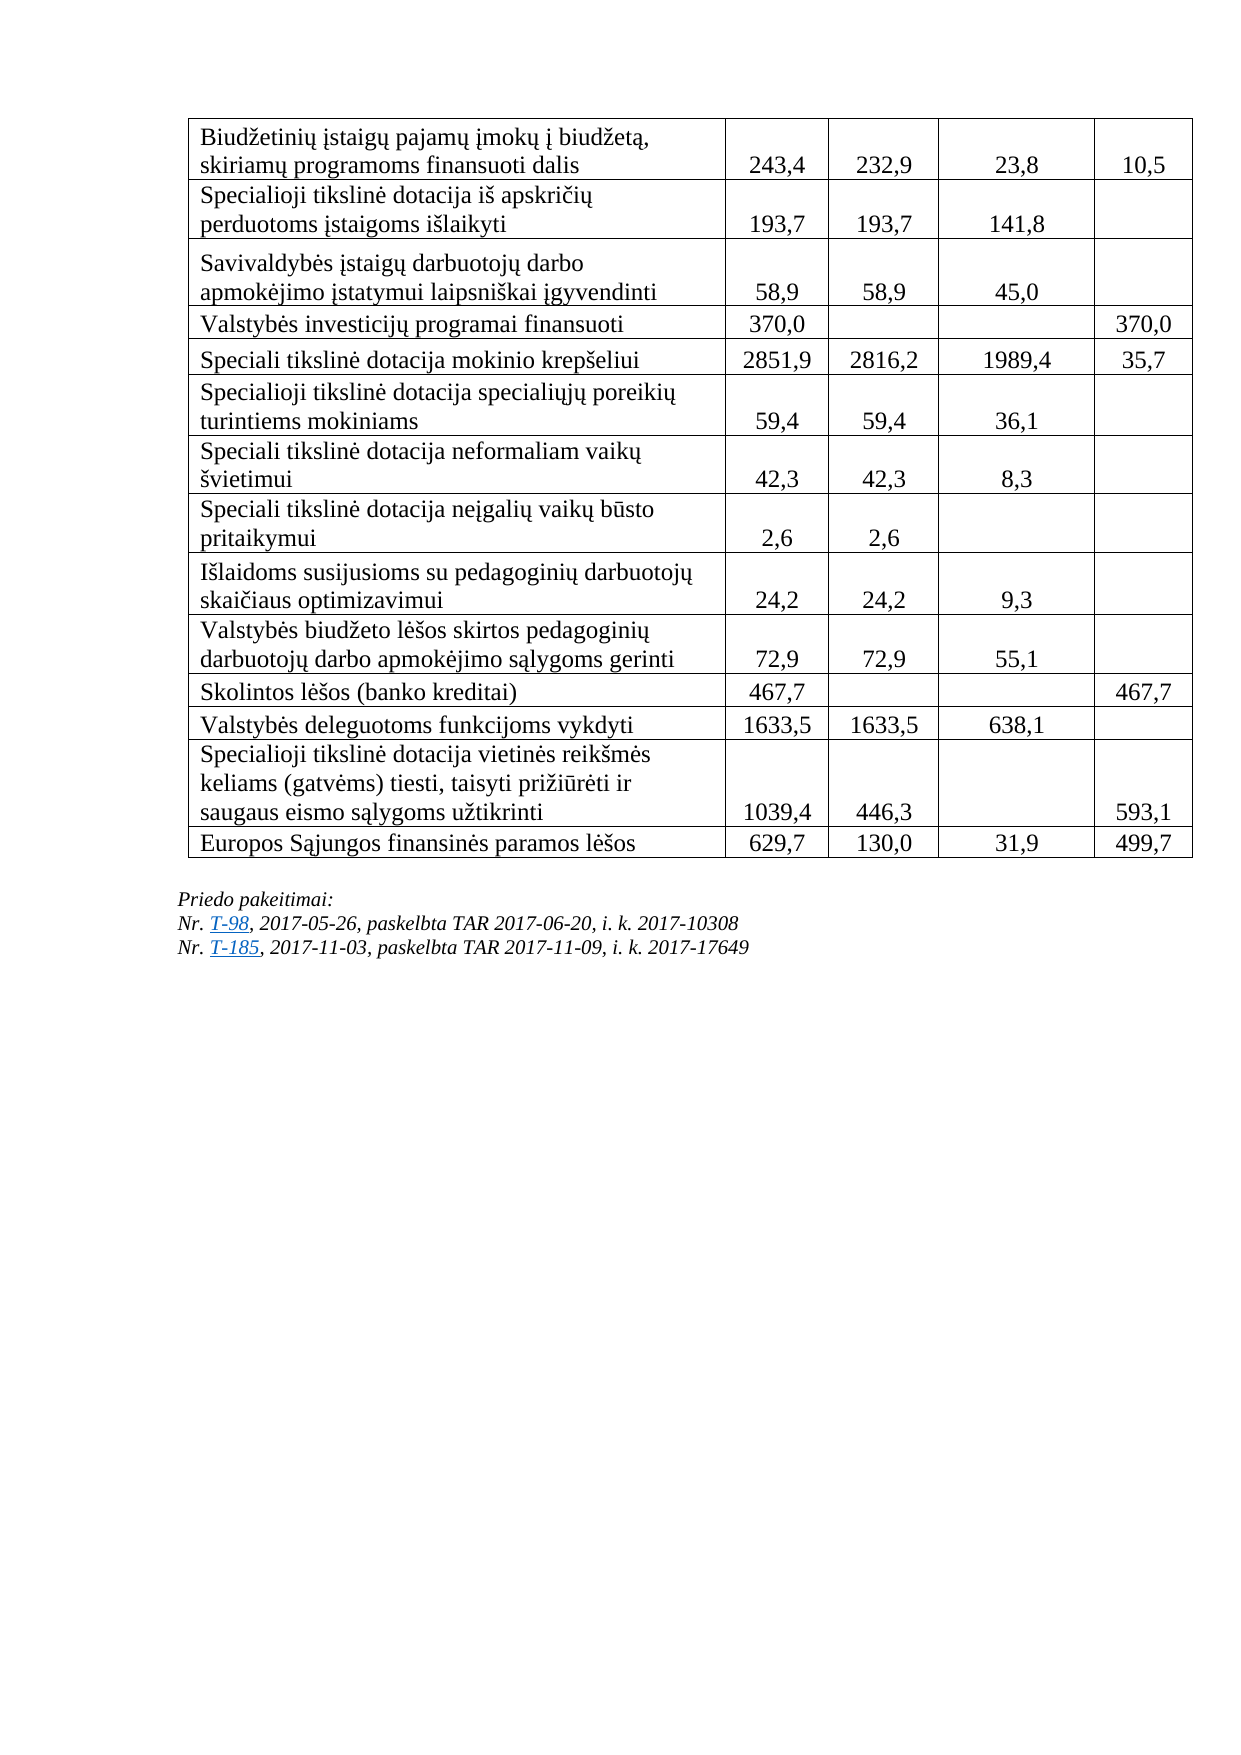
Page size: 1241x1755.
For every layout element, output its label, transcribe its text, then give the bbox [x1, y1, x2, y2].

table_cell [1095, 494, 1192, 552]
table_cell Valstybės investicijų programai finansuoti [189, 306, 725, 338]
table_cell 2851,9 [726, 339, 828, 374]
table_cell [1095, 707, 1192, 738]
table_cell 42,3 [726, 436, 828, 493]
table_cell [939, 494, 1094, 552]
table_cell 36,1 [939, 375, 1094, 435]
table_cell 130,0 [829, 827, 938, 857]
table_cell [939, 740, 1094, 826]
table_cell Savivaldybės įstaigų darbuotojų darbo apmokėjimo įstatymui laipsniškai įgyvendinti [189, 239, 725, 305]
table_cell 446,3 [829, 740, 938, 826]
table_cell 10,5 [1095, 119, 1192, 179]
table_cell Skolintos lėšos (banko kreditai) [189, 674, 725, 706]
table_cell 58,9 [829, 239, 938, 305]
table_cell 72,9 [829, 615, 938, 673]
table_cell 24,2 [726, 553, 828, 614]
table_cell 45,0 [939, 239, 1094, 305]
table_cell 2,6 [829, 494, 938, 552]
table_cell 1039,4 [726, 740, 828, 826]
table_cell 141,8 [939, 180, 1094, 238]
table_cell [939, 306, 1094, 338]
table_cell 55,1 [939, 615, 1094, 673]
text Nr. T-185, 2017-11-03, paskelbta TAR 2017-11-09, i. k. 2017-17649 [177, 935, 1169, 959]
table_cell Biudžetinių įstaigų pajamų įmokų į biudžetą, skiriamų programoms finansuoti dalis [189, 119, 725, 179]
table_cell 58,9 [726, 239, 828, 305]
table_cell [829, 306, 938, 338]
table_cell [829, 674, 938, 706]
table_cell 499,7 [1095, 827, 1192, 857]
table_cell 31,9 [939, 827, 1094, 857]
table_cell 35,7 [1095, 339, 1192, 374]
table_cell [1095, 375, 1192, 435]
table_cell [939, 674, 1094, 706]
table_cell [1095, 436, 1192, 493]
table_cell 8,3 [939, 436, 1094, 493]
table_cell 59,4 [829, 375, 938, 435]
table_cell Speciali tikslinė dotacija neįgalių vaikų būsto pritaikymui [189, 494, 725, 552]
table_cell 2,6 [726, 494, 828, 552]
table_cell Valstybės deleguotoms funkcijoms vykdyti [189, 707, 725, 738]
table_cell Specialioji tikslinė dotacija iš apskričių perduotoms įstaigoms išlaikyti [189, 180, 725, 238]
table_cell Speciali tikslinė dotacija mokinio krepšeliui [189, 339, 725, 374]
table_cell 1633,5 [726, 707, 828, 738]
table_cell 59,4 [726, 375, 828, 435]
table_cell 1633,5 [829, 707, 938, 738]
table_cell 593,1 [1095, 740, 1192, 826]
table_cell 23,8 [939, 119, 1094, 179]
table_cell Išlaidoms susijusioms su pedagoginių darbuotojų skaičiaus optimizavimui [189, 553, 725, 614]
table_cell 1989,4 [939, 339, 1094, 374]
table_cell Specialioji tikslinė dotacija vietinės reikšmės keliams (gatvėms) tiesti, taisyti prižiūrėti ir saugaus eismo sąlygoms užtikrinti [189, 740, 725, 826]
table_cell Specialioji tikslinė dotacija specialiųjų poreikių turintiems mokiniams [189, 375, 725, 435]
text Priedo pakeitimai: [177, 887, 1169, 911]
table_cell 24,2 [829, 553, 938, 614]
table_cell 243,4 [726, 119, 828, 179]
table_cell Speciali tikslinė dotacija neformaliam vaikų švietimui [189, 436, 725, 493]
table_cell 42,3 [829, 436, 938, 493]
table_cell 9,3 [939, 553, 1094, 614]
table_cell Europos Sąjungos finansinės paramos lėšos [189, 827, 725, 857]
table_cell [1095, 553, 1192, 614]
table_cell 467,7 [1095, 674, 1192, 706]
table_cell 638,1 [939, 707, 1094, 738]
table_cell 370,0 [1095, 306, 1192, 338]
table_cell 370,0 [726, 306, 828, 338]
table_cell 2816,2 [829, 339, 938, 374]
table_cell 467,7 [726, 674, 828, 706]
table_cell Valstybės biudžeto lėšos skirtos pedagoginių darbuotojų darbo apmokėjimo sąlygoms gerinti [189, 615, 725, 673]
table_cell [1095, 180, 1192, 238]
table_cell 629,7 [726, 827, 828, 857]
table_cell [1095, 615, 1192, 673]
table_cell [1095, 239, 1192, 305]
table_cell 193,7 [829, 180, 938, 238]
table_cell 193,7 [726, 180, 828, 238]
table_cell 72,9 [726, 615, 828, 673]
text Nr. T-98, 2017-05-26, paskelbta TAR 2017-06-20, i. k. 2017-10308 [177, 911, 1169, 935]
table_cell 232,9 [829, 119, 938, 179]
